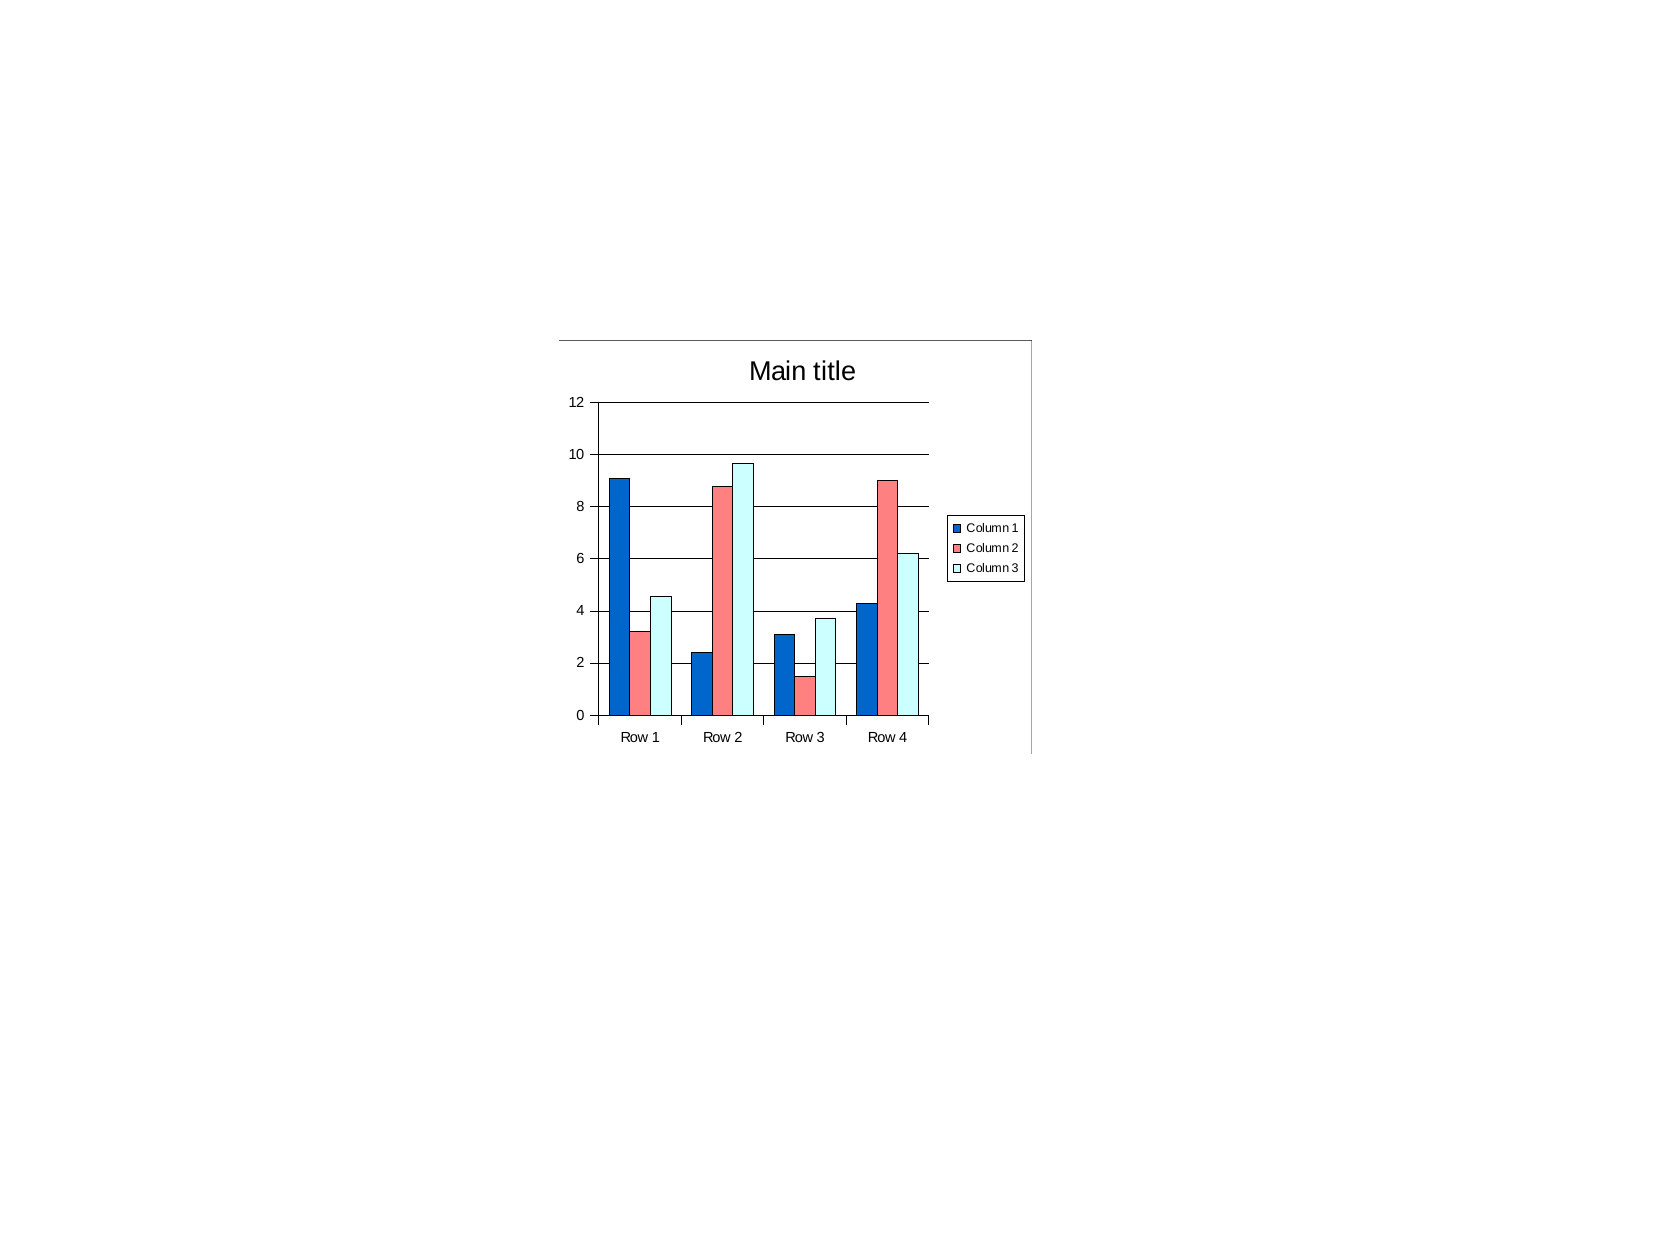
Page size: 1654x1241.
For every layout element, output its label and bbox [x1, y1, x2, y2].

chart [559, 340, 1032, 754]
